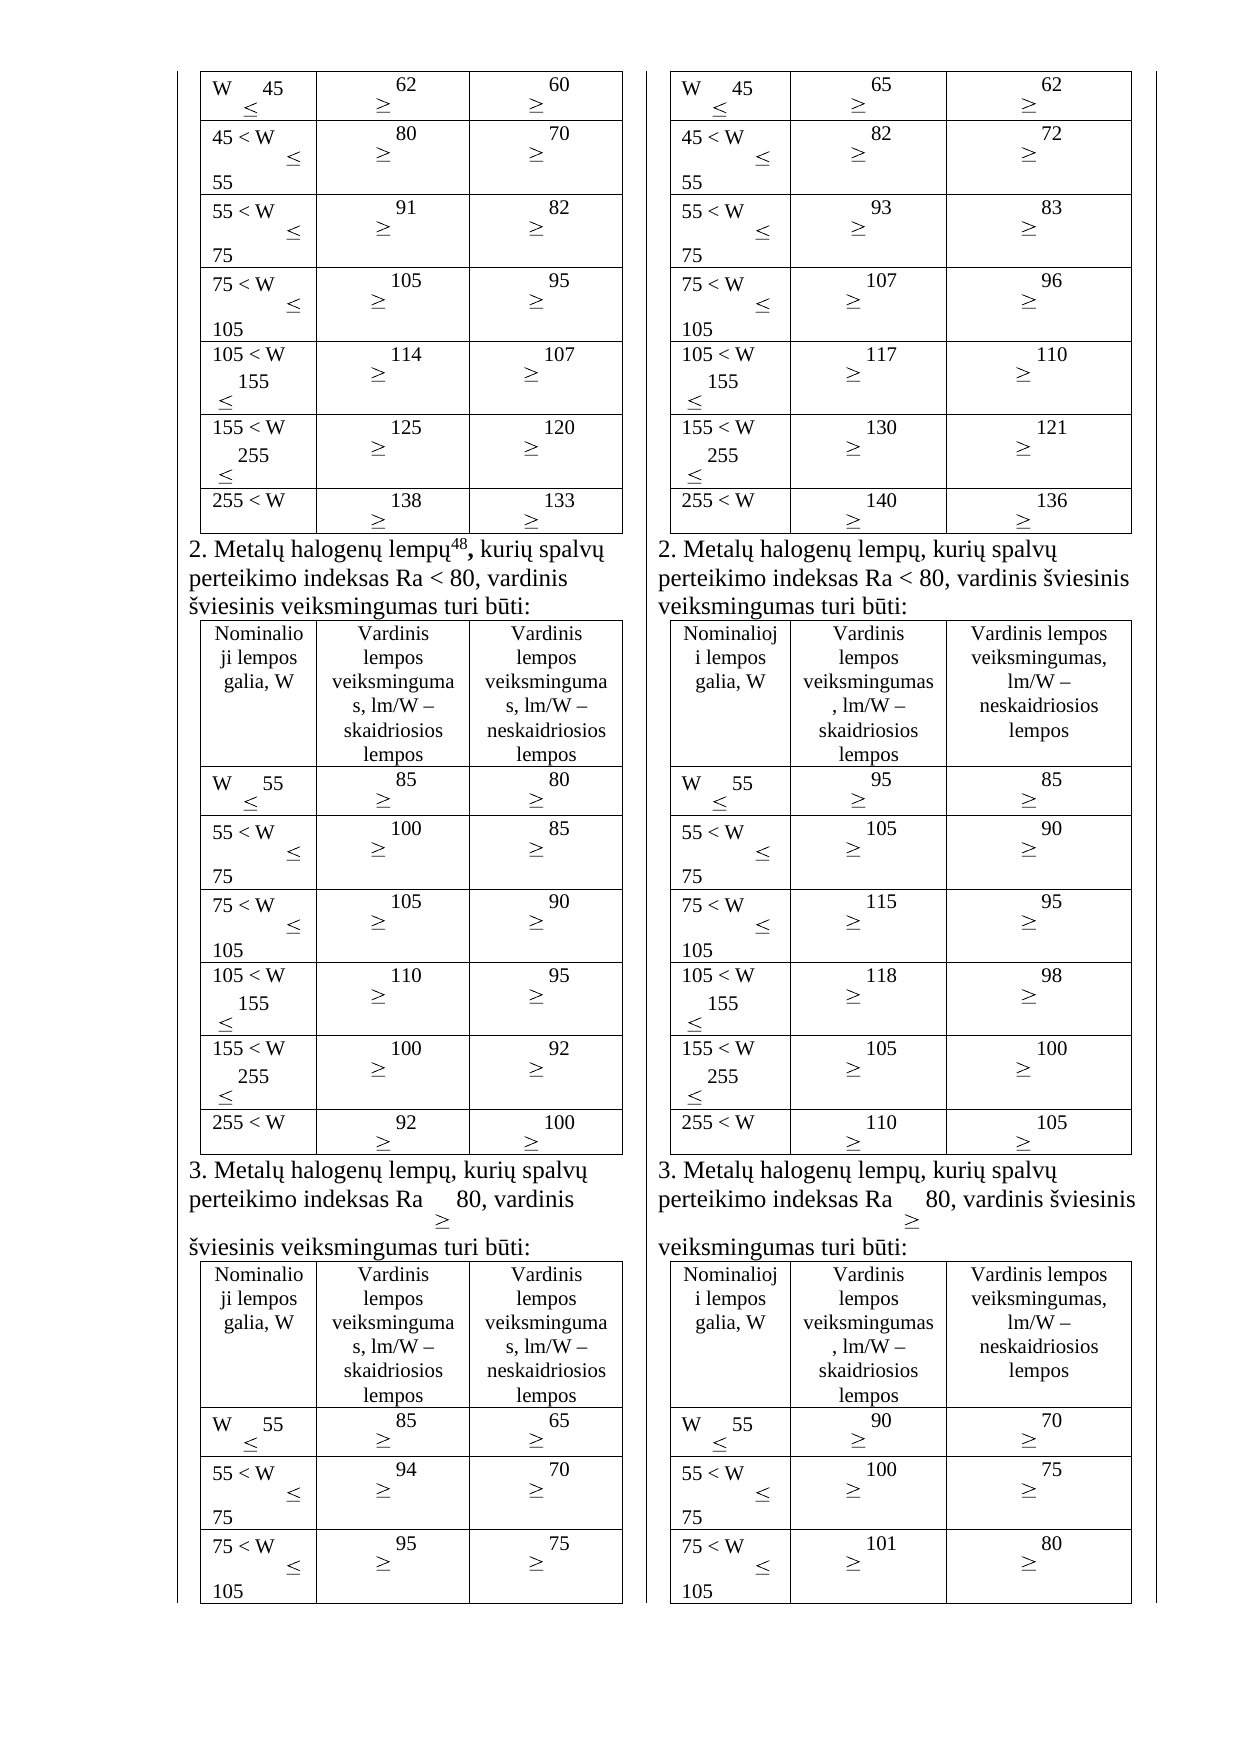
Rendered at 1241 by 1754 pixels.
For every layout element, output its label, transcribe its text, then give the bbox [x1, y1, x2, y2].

table_cell 75 < W <= 105 [201, 1530, 316, 1603]
table_cell 75 < W <= 105 [201, 890, 316, 962]
table_cell Vardinis lempos veiksmingumas, lm/W – skaidriosios lempos [791, 621, 946, 766]
table_cell W <= 55 [671, 767, 790, 815]
table_cell >= 110 [317, 963, 469, 1035]
table_cell [647, 1035, 670, 1109]
table_cell 105 < W <= 155 [671, 963, 790, 1035]
table_cell >= 93 [791, 195, 946, 267]
table_cell 75 < W <= 105 [671, 268, 790, 341]
table_cell 3. Metalų halogenų lempų, kurių spalvų perteikimo indeksas Ra >= 80, vardinis šviesinis veiksmingumas turi būti: [647, 1154, 1156, 1261]
table_cell [623, 1456, 646, 1529]
table_cell >= 100 [317, 1036, 469, 1109]
table_cell >= 105 [791, 816, 946, 888]
table_cell [178, 194, 200, 267]
table_cell >= 65 [791, 72, 946, 120]
table_cell 255 < W [201, 1110, 316, 1154]
table_cell Nominalioji lempos galia, W [201, 1262, 316, 1407]
table_cell 155 < W <= 255 [671, 1036, 790, 1109]
table_cell [623, 267, 646, 341]
table_cell >= 125 [317, 415, 469, 487]
table_cell >= 100 [947, 1036, 1131, 1109]
table_cell 2. Metalų halogenų lempų, kurių spalvų perteikimo indeksas Ra < 80, vardinis šviesinis veiksmingumas turi būti: [647, 533, 1156, 620]
table_cell 255 < W [671, 489, 790, 533]
table_cell 155 < W <= 255 [201, 415, 316, 487]
table_cell [1132, 341, 1156, 414]
table_cell >= 105 [317, 890, 469, 962]
table_cell 55 < W <= 75 [671, 816, 790, 888]
table_cell >= 95 [947, 890, 1131, 962]
table_cell 255 < W [201, 489, 316, 533]
table_cell >= 92 [317, 1110, 469, 1154]
table_cell >= 133 [470, 489, 622, 533]
table_cell Vardinis lempos veiksmingumas, lm/W – neskaidriosios lempos [947, 621, 1131, 766]
table_cell >= 100 [791, 1457, 946, 1529]
table_cell 55 < W <= 75 [201, 816, 316, 888]
table_cell [647, 414, 670, 487]
table_cell Nominalioji lempos galia, W [671, 1262, 790, 1407]
table_cell 55 < W <= 75 [671, 1457, 790, 1529]
table_cell >= 100 [470, 1110, 622, 1154]
table_cell >= 62 [947, 72, 1131, 120]
table_cell [1132, 488, 1156, 533]
table_cell >= 62 [317, 72, 469, 120]
table_cell Nominalioji lempos galia, W [201, 621, 316, 766]
table_cell [178, 1529, 200, 1603]
table_cell >= 105 [317, 268, 469, 341]
table_cell [623, 341, 646, 414]
table_cell [647, 71, 670, 120]
table_cell >= 105 [791, 1036, 946, 1109]
table_cell >= 85 [947, 767, 1131, 815]
table_cell >= 91 [317, 195, 469, 267]
table_cell >= 107 [791, 268, 946, 341]
table_cell [623, 71, 646, 120]
table_cell [623, 414, 646, 487]
table_cell >= 92 [470, 1036, 622, 1109]
table_cell [623, 1035, 646, 1109]
table_cell 2. Metalų halogenų lempų48, kurių spalvų perteikimo indeksas Ra < 80, vardinis šviesinis veiksmingumas turi būti: [178, 533, 646, 620]
table_cell >= 80 [317, 121, 469, 194]
table_cell [178, 815, 200, 888]
table_cell >= 95 [317, 1530, 469, 1603]
table_cell [178, 414, 200, 487]
table_cell [1132, 267, 1156, 341]
table_cell [178, 488, 200, 533]
table_cell [178, 1035, 200, 1109]
table_cell 45 < W <= 55 [201, 121, 316, 194]
table_cell [647, 1109, 670, 1154]
table_cell Vardinis lempos veiksmingumas, lm/W – skaidriosios lempos [791, 1262, 946, 1407]
table_cell Vardinis lempos veiksmingumas, lm/W – skaidriosios lempos [317, 1262, 469, 1407]
table_cell [647, 620, 670, 766]
table_cell 255 < W [671, 1110, 790, 1154]
table_cell >= 130 [791, 415, 946, 487]
table_cell >= 70 [470, 121, 622, 194]
table_cell [623, 120, 646, 194]
table_cell 105 < W <= 155 [201, 963, 316, 1035]
table_cell >= 98 [947, 963, 1131, 1035]
table_cell [623, 1261, 646, 1407]
table_cell [178, 1456, 200, 1529]
table_cell [647, 341, 670, 414]
table_cell W <= 55 [671, 1408, 790, 1456]
table_cell >= 115 [791, 890, 946, 962]
table_cell >= 72 [947, 121, 1131, 194]
table_cell [647, 889, 670, 962]
table_cell 55 < W <= 75 [671, 195, 790, 267]
table_cell [178, 341, 200, 414]
table_cell 55 < W <= 75 [201, 195, 316, 267]
table_cell 155 < W <= 255 [201, 1036, 316, 1109]
table_cell [647, 1529, 670, 1603]
table_cell [623, 962, 646, 1035]
table_cell >= 85 [317, 1408, 469, 1456]
table_cell >= 101 [791, 1530, 946, 1603]
table_cell [647, 488, 670, 533]
table_cell Vardinis lempos veiksmingumas, lm/W – neskaidriosios lempos [470, 621, 622, 766]
table_cell >= 121 [947, 415, 1131, 487]
table_cell [1132, 766, 1156, 815]
table_cell [647, 1407, 670, 1456]
table_cell 45 < W <= 55 [671, 121, 790, 194]
table_cell [1132, 1109, 1156, 1154]
table_cell >= 95 [470, 963, 622, 1035]
table_cell Nominalioji lempos galia, W [671, 621, 790, 766]
table_cell >= 100 [317, 816, 469, 888]
table_cell >= 70 [470, 1457, 622, 1529]
table_cell [1132, 1407, 1156, 1456]
table_cell Vardinis lempos veiksmingumas, lm/W – neskaidriosios lempos [470, 1262, 622, 1407]
table_cell [1132, 194, 1156, 267]
table_cell [623, 488, 646, 533]
table_cell [647, 815, 670, 888]
table_cell 105 < W <= 155 [201, 342, 316, 414]
table_cell [623, 766, 646, 815]
table_cell [178, 1109, 200, 1154]
table_cell [623, 815, 646, 888]
table_cell >= 110 [947, 342, 1131, 414]
table_cell [647, 1261, 670, 1407]
table_cell >= 82 [470, 195, 622, 267]
table_cell [623, 1109, 646, 1154]
table_cell [178, 1261, 200, 1407]
table_cell [623, 1407, 646, 1456]
table_cell >= 80 [470, 767, 622, 815]
table_cell [178, 120, 200, 194]
table_cell [178, 71, 200, 120]
table_cell [1132, 1456, 1156, 1529]
table_cell [178, 620, 200, 766]
table_cell [1132, 71, 1156, 120]
table_cell >= 118 [791, 963, 946, 1035]
table_cell W <= 45 [671, 72, 790, 120]
table_cell [1132, 1261, 1156, 1407]
table_cell >= 90 [947, 816, 1131, 888]
table_cell >= 95 [470, 268, 622, 341]
table_cell [647, 766, 670, 815]
table_cell >= 83 [947, 195, 1131, 267]
table_cell >= 75 [947, 1457, 1131, 1529]
table_cell >= 95 [791, 767, 946, 815]
table_cell >= 94 [317, 1457, 469, 1529]
table_cell [1132, 1035, 1156, 1109]
table_cell [178, 766, 200, 815]
table_cell [1132, 889, 1156, 962]
table_cell [647, 267, 670, 341]
table_cell >= 107 [470, 342, 622, 414]
table_cell [1132, 120, 1156, 194]
table_cell >= 105 [947, 1110, 1131, 1154]
table_cell 75 < W <= 105 [671, 1530, 790, 1603]
table_cell [178, 1407, 200, 1456]
table_cell >= 117 [791, 342, 946, 414]
table_cell [647, 194, 670, 267]
table_cell >= 114 [317, 342, 469, 414]
table_cell [623, 620, 646, 766]
table_cell W <= 55 [201, 767, 316, 815]
table_cell >= 82 [791, 121, 946, 194]
table_cell >= 85 [317, 767, 469, 815]
table_cell >= 136 [947, 489, 1131, 533]
table_cell 3. Metalų halogenų lempų, kurių spalvų perteikimo indeksas Ra >= 80, vardinis šviesinis veiksmingumas turi būti: [178, 1154, 646, 1261]
table_cell >= 80 [947, 1530, 1131, 1603]
table_cell [1132, 1529, 1156, 1603]
table_cell [178, 889, 200, 962]
table_cell >= 75 [470, 1530, 622, 1603]
table_cell >= 90 [470, 890, 622, 962]
table_cell >= 90 [791, 1408, 946, 1456]
table_cell 105 < W <= 155 [671, 342, 790, 414]
table_cell [647, 1456, 670, 1529]
table_cell >= 140 [791, 489, 946, 533]
table_cell [178, 962, 200, 1035]
table_cell >= 110 [791, 1110, 946, 1154]
table_cell [178, 267, 200, 341]
table_cell >= 85 [470, 816, 622, 888]
table_cell [647, 120, 670, 194]
table_cell [1132, 620, 1156, 766]
table_cell [647, 962, 670, 1035]
table_cell W <= 55 [201, 1408, 316, 1456]
table_cell [1132, 815, 1156, 888]
table_cell Vardinis lempos veiksmingumas, lm/W – neskaidriosios lempos [947, 1262, 1131, 1407]
table_cell W <= 45 [201, 72, 316, 120]
table_cell >= 60 [470, 72, 622, 120]
table_cell 75 < W <= 105 [201, 268, 316, 341]
table_cell [623, 194, 646, 267]
table_cell Vardinis lempos veiksmingumas, lm/W – skaidriosios lempos [317, 621, 469, 766]
table_cell [623, 889, 646, 962]
table_cell >= 120 [470, 415, 622, 487]
table_cell >= 96 [947, 268, 1131, 341]
table_cell [1132, 962, 1156, 1035]
table_cell [623, 1529, 646, 1603]
table_cell >= 65 [470, 1408, 622, 1456]
table_cell 75 < W <= 105 [671, 890, 790, 962]
table_cell >= 70 [947, 1408, 1131, 1456]
table_cell [1132, 414, 1156, 487]
table_cell >= 138 [317, 489, 469, 533]
table_cell 155 < W <= 255 [671, 415, 790, 487]
table_cell 55 < W <= 75 [201, 1457, 316, 1529]
